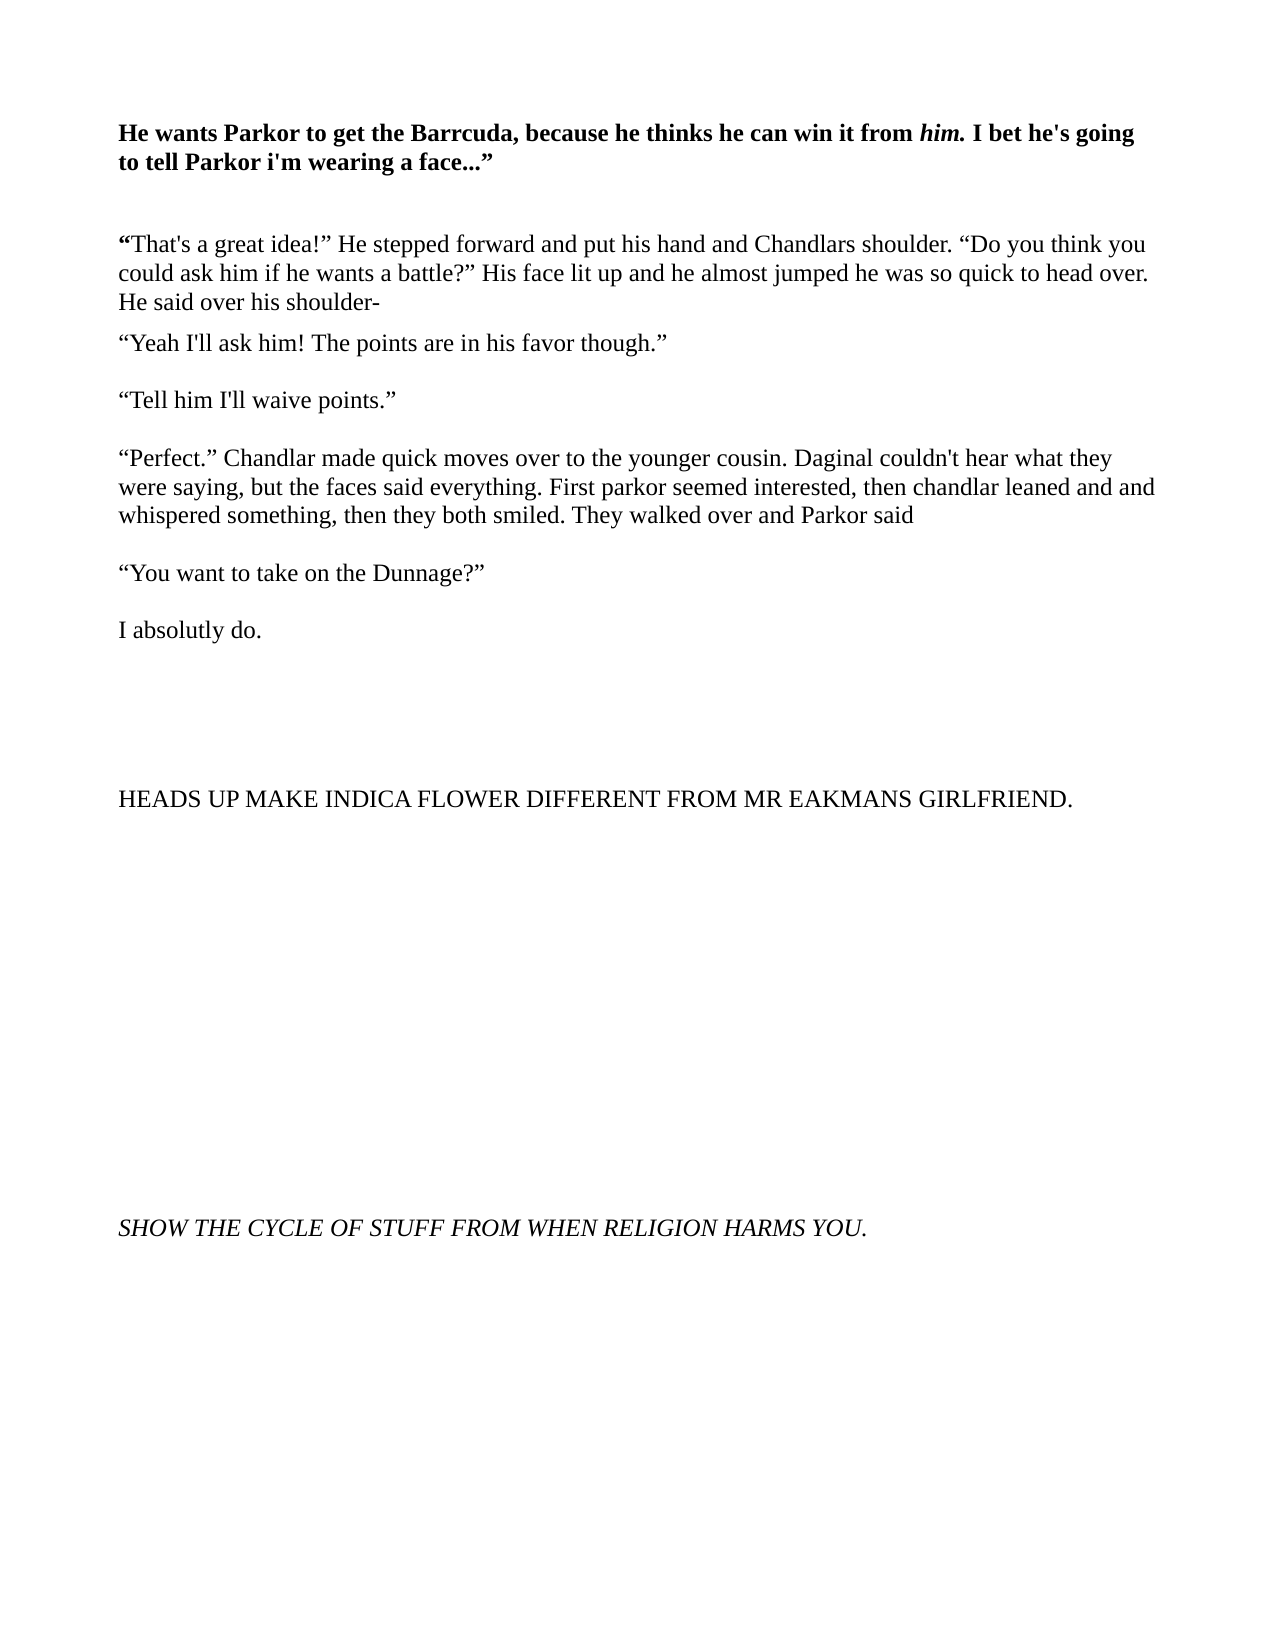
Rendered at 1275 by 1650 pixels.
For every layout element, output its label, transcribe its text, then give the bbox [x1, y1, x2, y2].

text HEADS UP MAKE INDICA FLOWER DIFFERENT FROM MR EAKMANS GIRLFRIEND. [118, 727, 1157, 813]
text He wants Parkor to get the Barrcuda, because he thinks he can win it from him. I bet he's going to tell Parkor i'm wearing a face...” [118, 118, 1157, 176]
text SHOW THE CYCLE OF STUFF FROM WHEN RELIGION HARMS YOU. [118, 1213, 1157, 1242]
text “Yeah I'll ask him! The points are in his favor though.” “Tell him I'll waive points.” “Perfect.” Chandlar made quick moves over to the younger cousin. Daginal couldn't hear what they were saying, but the faces said everything. First parkor seemed interested, then chandlar leaned and and whispered something, then they both smiled. They walked over and Parkor said “You want to take on the Dunnage?” I absolutly do. [118, 328, 1157, 673]
text “That's a great idea!” He stepped forward and put his hand and Chandlars shoulder. “Do you think you could ask him if he wants a battle?” His face lit up and he almost jumped he was so quick to head over. He said over his shoulder- [118, 229, 1157, 316]
